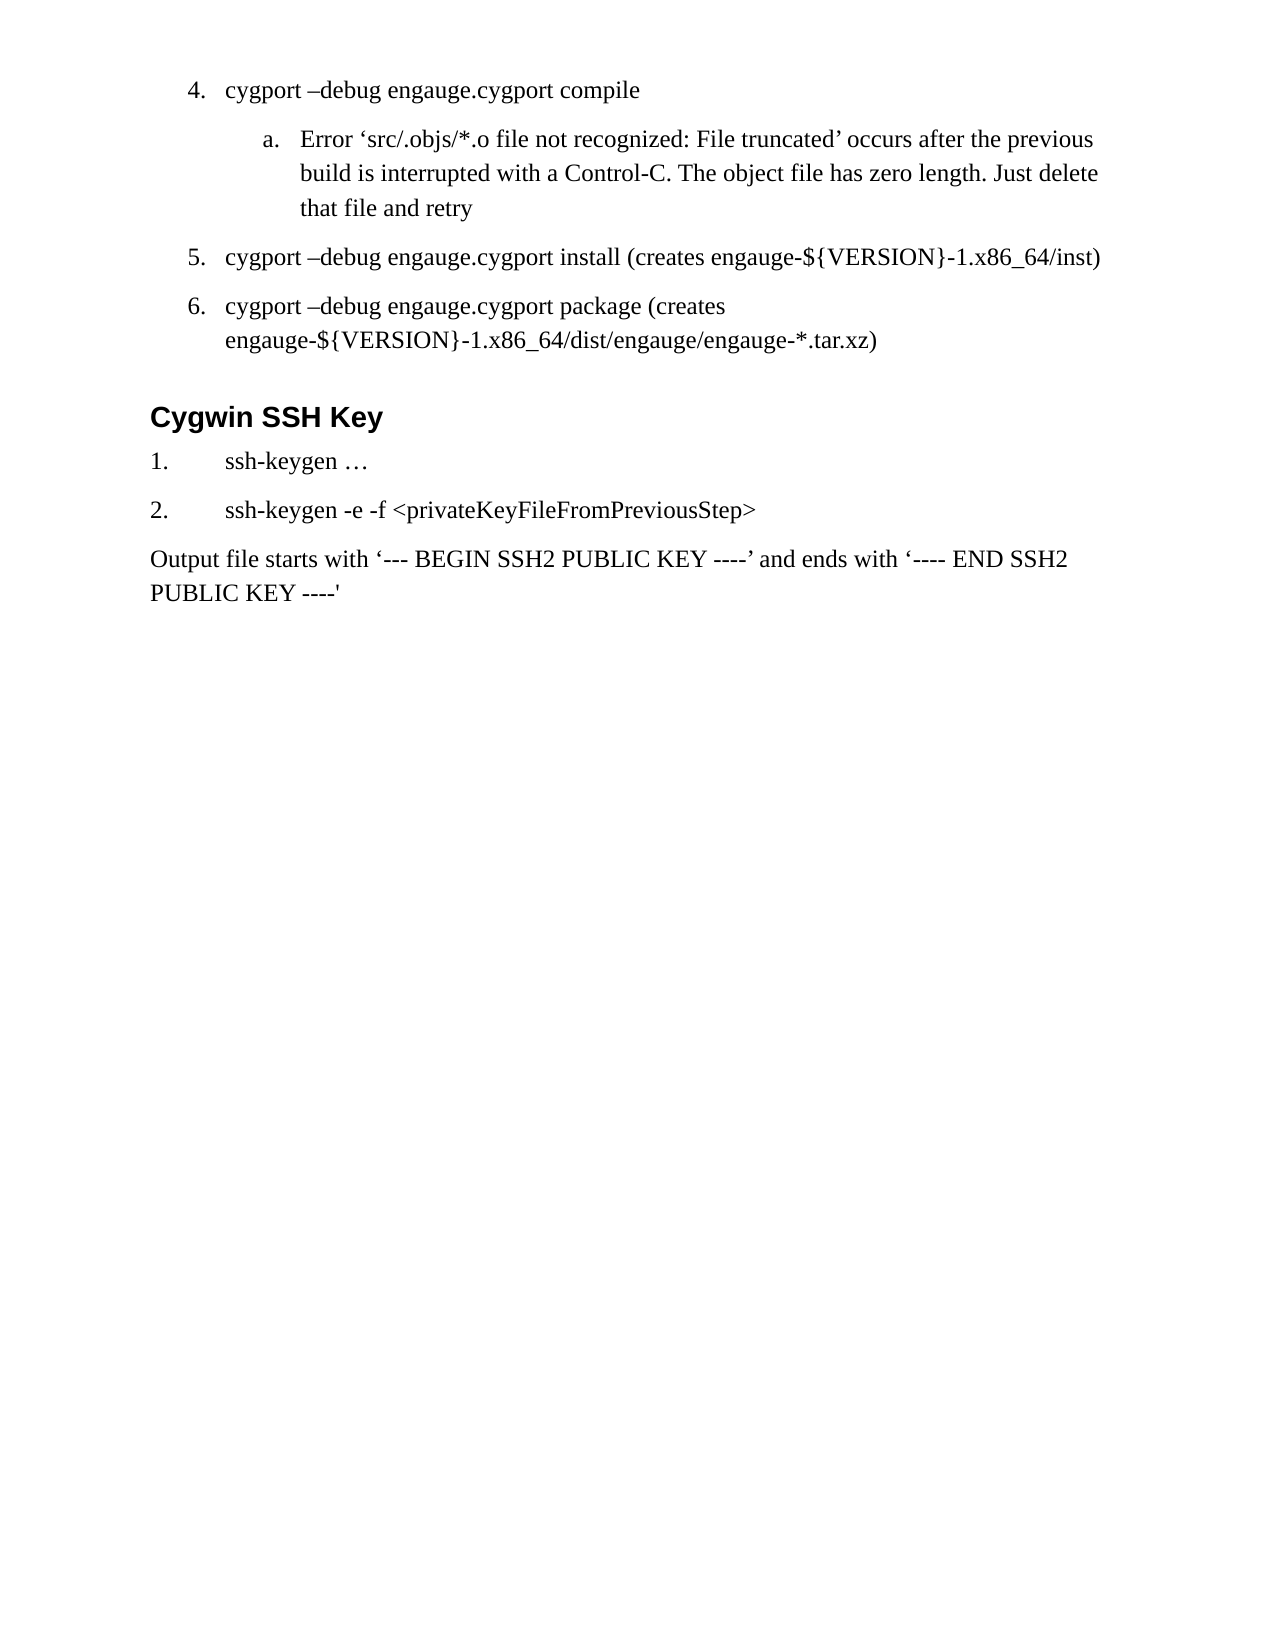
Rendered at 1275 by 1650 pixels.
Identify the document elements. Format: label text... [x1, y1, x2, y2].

list cygport –debug engauge.cygport compile [187, 75, 1125, 104]
subtitle Cygwin SSH Key [150, 400, 1125, 433]
text Output file starts with ‘--- BEGIN SSH2 PUBLIC KEY ----’ and ends with ‘---- END SSH2 PUBLIC KEY ----' [150, 544, 1125, 607]
list cygport –debug engauge.cygport install (creates engauge-${VERSION}-1.x86_64/inst) [187, 242, 1125, 271]
text 2. ssh-keygen -e -f <privateKeyFileFromPreviousStep> [150, 495, 1125, 523]
list Error ‘src/.objs/*.o file not recognized: File truncated’ occurs after the previous build is interrupted with a Control-C. The object file has zero length. Just delete that file and retry [262, 124, 1125, 222]
list cygport –debug engauge.cygport package (creates engauge-${VERSION}-1.x86_64/dist/engauge/engauge-*.tar.xz) [187, 291, 1125, 354]
text 1. ssh-keygen … [150, 446, 1125, 474]
